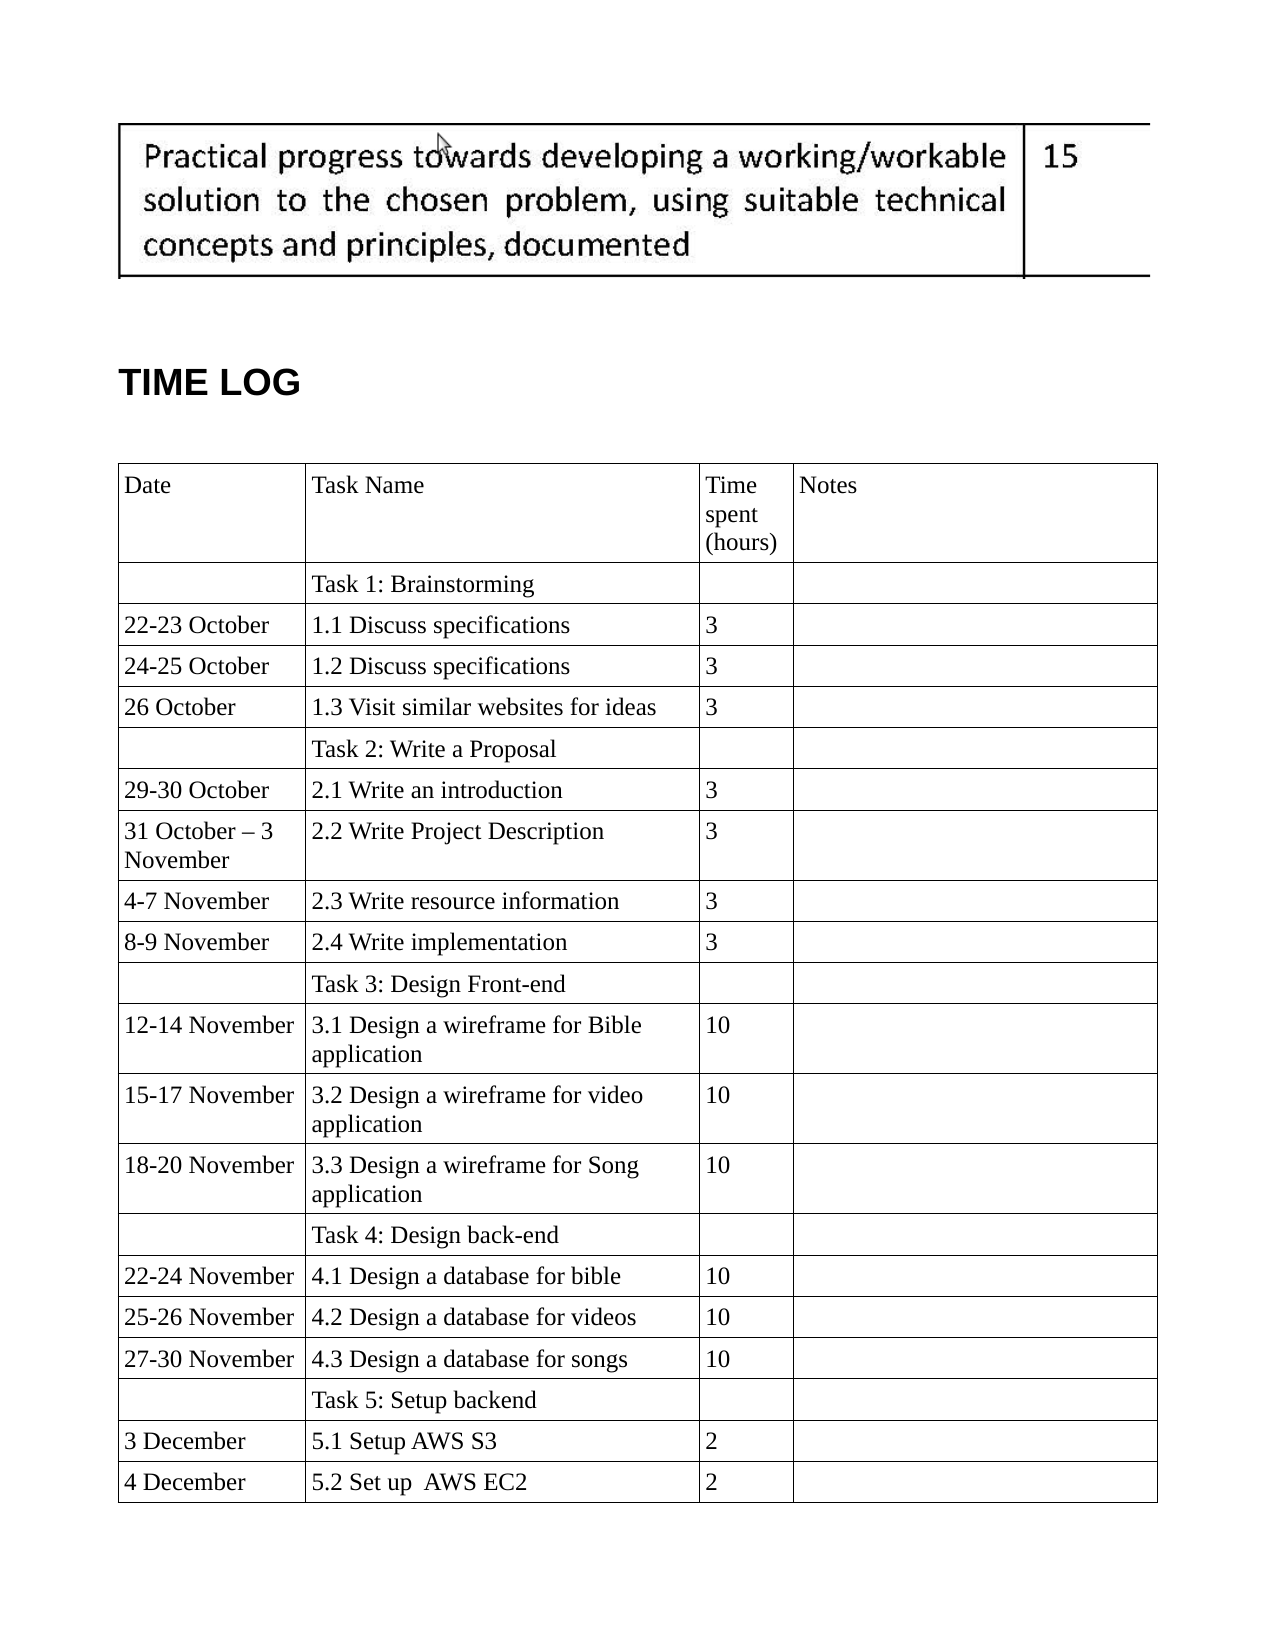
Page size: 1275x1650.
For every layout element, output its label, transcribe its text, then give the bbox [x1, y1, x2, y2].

table_cell [794, 1144, 1157, 1213]
table_cell 1.3 Visit similar websites for ideas [306, 687, 699, 727]
table_header Date [119, 464, 305, 562]
table_cell 22-23 October [119, 604, 305, 644]
table_cell 4 December [119, 1462, 305, 1502]
table_cell [794, 646, 1157, 686]
table_cell [794, 1379, 1157, 1419]
table_cell [794, 811, 1157, 879]
table_cell [794, 1421, 1157, 1461]
table_cell [700, 963, 793, 1003]
table_header Time spent (hours) [700, 464, 793, 562]
table_cell Task 4: Design back-end [306, 1214, 699, 1254]
table_cell 3 [700, 604, 793, 644]
table_cell [119, 1379, 305, 1419]
table_cell [119, 1214, 305, 1254]
table_cell [794, 1256, 1157, 1296]
table_header Notes [794, 464, 1157, 562]
table_cell 26 October [119, 687, 305, 727]
table_cell [794, 1297, 1157, 1337]
table_cell 4.3 Design a database for songs [306, 1338, 699, 1378]
table_cell 2.2 Write Project Description [306, 811, 699, 879]
table_cell 2.3 Write resource information [306, 881, 699, 921]
table_cell 10 [700, 1338, 793, 1378]
table_cell [794, 604, 1157, 644]
table_cell 31 October – 3 November [119, 811, 305, 879]
table_cell 10 [700, 1004, 793, 1073]
table_cell 3.1 Design a wireframe for Bible application [306, 1004, 699, 1073]
table_cell 24-25 October [119, 646, 305, 686]
table_cell 3 [700, 922, 793, 962]
table_cell [700, 563, 793, 603]
subtitle TIME LOG [118, 359, 1157, 403]
table_cell 10 [700, 1074, 793, 1143]
table_cell 29-30 October [119, 769, 305, 809]
table_cell [700, 1379, 793, 1419]
table_cell [794, 1074, 1157, 1143]
table_cell [794, 563, 1157, 603]
table_cell 3 [700, 881, 793, 921]
table_cell 10 [700, 1256, 793, 1296]
table_cell [794, 1462, 1157, 1502]
table_cell 5.2 Set up AWS EC2 [306, 1462, 699, 1502]
table_cell [794, 881, 1157, 921]
table_cell 2.4 Write implementation [306, 922, 699, 962]
table_cell 10 [700, 1144, 793, 1213]
table_cell 22-24 November [119, 1256, 305, 1296]
table_cell 2 [700, 1462, 793, 1502]
table_cell 3.2 Design a wireframe for video application [306, 1074, 699, 1143]
table_cell 3 [700, 769, 793, 809]
table_cell 3 [700, 646, 793, 686]
table_cell 15-17 November [119, 1074, 305, 1143]
table_cell 27-30 November [119, 1338, 305, 1378]
table_cell Task 5: Setup backend [306, 1379, 699, 1419]
table_header Task Name [306, 464, 699, 562]
table_cell [700, 728, 793, 768]
picture [106, 219, 1151, 279]
table_cell 3.3 Design a wireframe for Song application [306, 1144, 699, 1213]
table_cell 8-9 November [119, 922, 305, 962]
table_cell [794, 1004, 1157, 1073]
table_cell [794, 1338, 1157, 1378]
table_cell [794, 963, 1157, 1003]
table_cell [794, 687, 1157, 727]
table_cell 3 [700, 687, 793, 727]
table_cell 3 [700, 811, 793, 879]
table_cell 5.1 Setup AWS S3 [306, 1421, 699, 1461]
table_cell [794, 769, 1157, 809]
table_cell [794, 922, 1157, 962]
table_cell [794, 1214, 1157, 1254]
table_cell 1.2 Discuss specifications [306, 646, 699, 686]
table_cell 2 [700, 1421, 793, 1461]
table_cell 2.1 Write an introduction [306, 769, 699, 809]
table_cell 1.1 Discuss specifications [306, 604, 699, 644]
table_cell 4-7 November [119, 881, 305, 921]
table_cell 10 [700, 1297, 793, 1337]
table_cell Task 3: Design Front-end [306, 963, 699, 1003]
table_cell [119, 963, 305, 1003]
table_cell 3 December [119, 1421, 305, 1461]
table_cell [700, 1214, 793, 1254]
table_cell Task 2: Write a Proposal [306, 728, 699, 768]
table_cell 12-14 November [119, 1004, 305, 1073]
table_cell [119, 728, 305, 768]
table_cell 25-26 November [119, 1297, 305, 1337]
table_cell 18-20 November [119, 1144, 305, 1213]
table_cell 4.2 Design a database for videos [306, 1297, 699, 1337]
table_cell 4.1 Design a database for bible [306, 1256, 699, 1296]
table_cell [119, 563, 305, 603]
table_cell [794, 728, 1157, 768]
table_cell Task 1: Brainstorming [306, 563, 699, 603]
